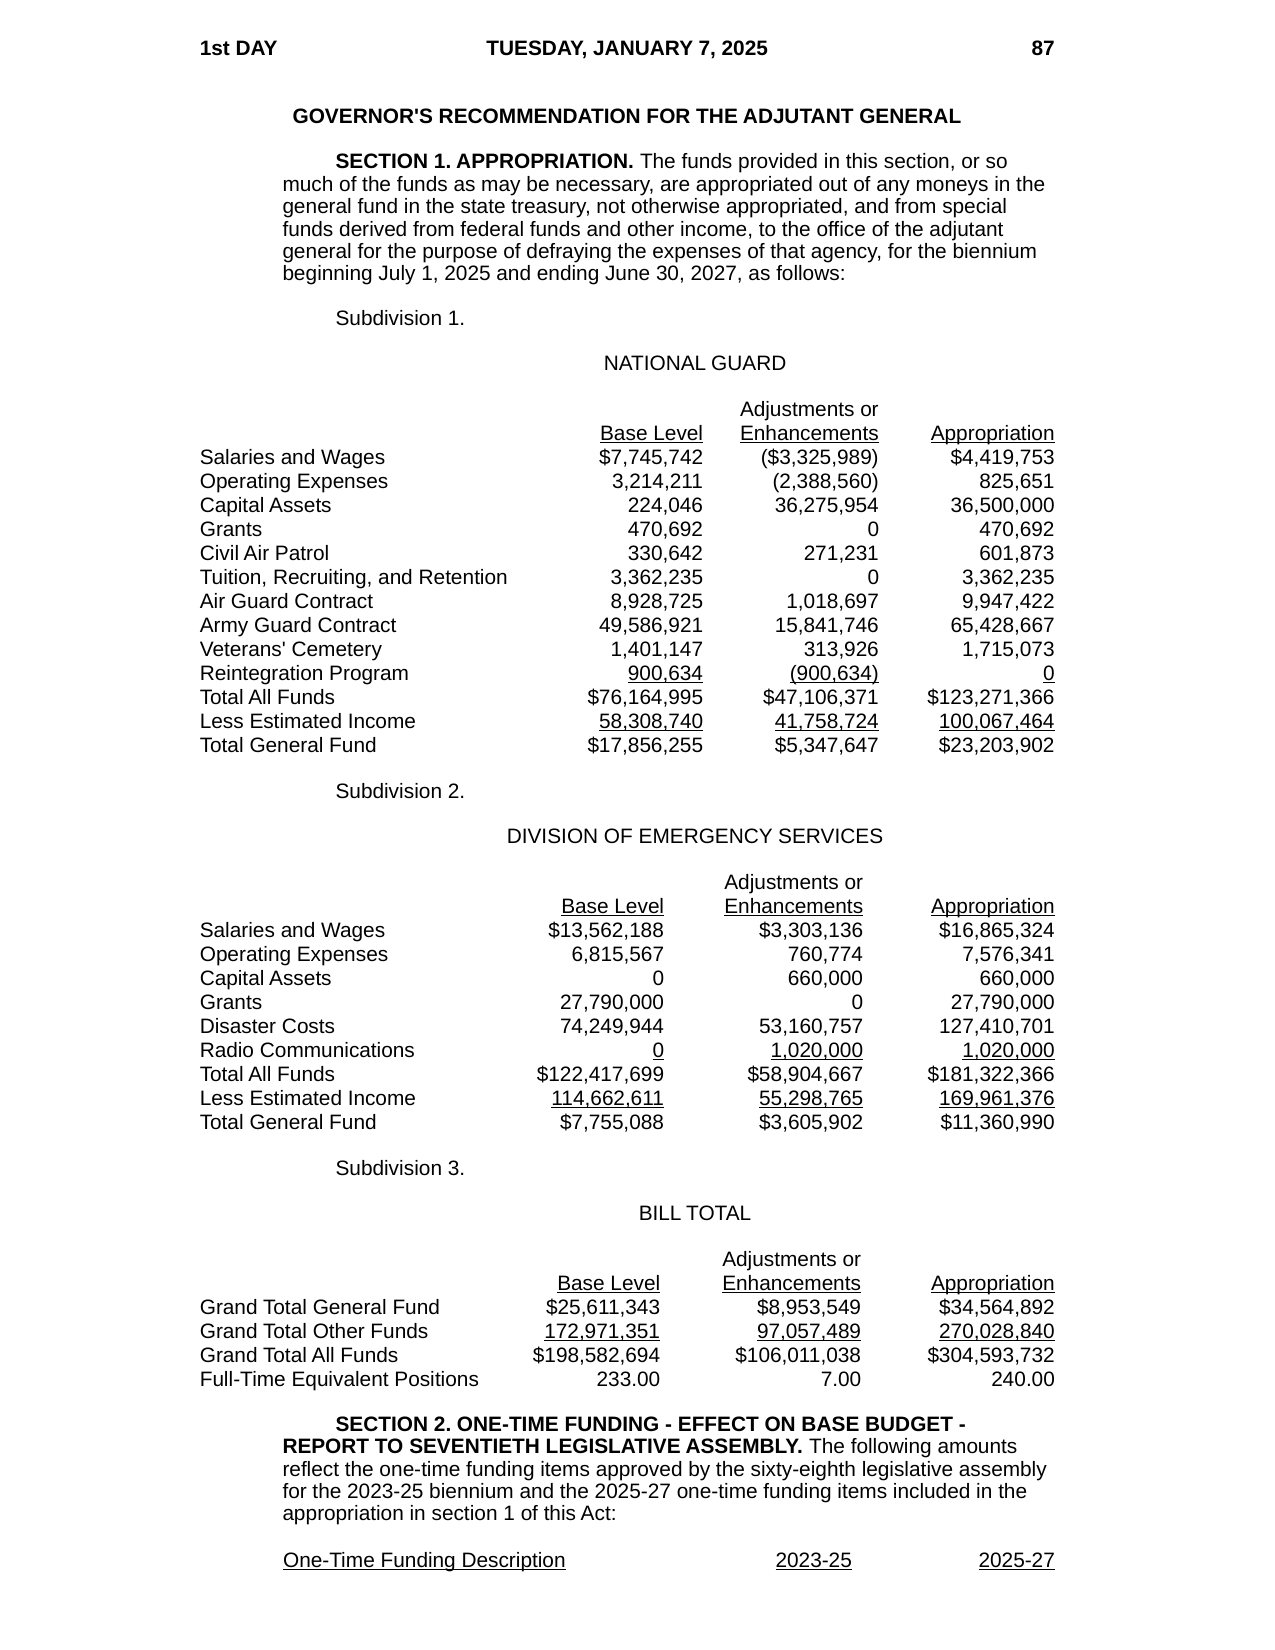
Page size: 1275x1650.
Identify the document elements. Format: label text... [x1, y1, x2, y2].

text SECTION 2. ONE-TIME FUNDING - EFFECT ON BASE BUDGET - REPORT TO SEVENTIETH LEGISLATIVE ASSEMBLY. The following amounts reflect the one-time funding items approved by the sixty-eighth legislative assembly for the 2023-25 biennium and the 2025-27 one-time funding items included in the appropriation in section 1 of this Act: [282, 1413, 1054, 1525]
table_cell 900,634 [527, 661, 703, 685]
table_cell 8,928,725 [527, 589, 703, 613]
table_cell $13,562,188 [489, 918, 664, 942]
table_cell 15,841,746 [703, 613, 879, 637]
table_cell $122,417,699 [489, 1062, 664, 1086]
table_cell Total All Funds [200, 1062, 489, 1086]
table_header [200, 870, 489, 918]
table_cell 36,500,000 [879, 493, 1054, 517]
table_cell $34,564,892 [861, 1295, 1054, 1319]
table_cell 49,586,921 [527, 613, 703, 637]
table_cell (900,634) [703, 661, 879, 685]
table_cell Total General Fund [200, 1110, 489, 1134]
table_cell Operating Expenses [200, 942, 489, 966]
table_header Adjustments or Enhancements [703, 397, 879, 445]
table_cell 270,028,840 [861, 1319, 1054, 1343]
text Subdivision 2. [282, 781, 1054, 803]
table_header Appropriation [879, 397, 1054, 445]
table_cell 53,160,757 [664, 1014, 863, 1038]
table_cell 1,715,073 [879, 637, 1054, 661]
table_cell $304,593,732 [861, 1343, 1054, 1367]
table_header One-Time Funding Description [200, 1548, 649, 1572]
table_cell 271,231 [703, 541, 879, 565]
table_cell 7,576,341 [863, 942, 1054, 966]
table_cell (2,388,560) [703, 469, 879, 493]
table_cell 58,308,740 [527, 709, 703, 733]
table_cell $25,611,343 [489, 1295, 660, 1319]
table_cell $4,419,753 [879, 445, 1054, 469]
table_header Base Level [489, 1247, 660, 1295]
table_cell 0 [664, 990, 863, 1014]
table_cell $47,106,371 [703, 685, 879, 709]
table_cell 27,790,000 [489, 990, 664, 1014]
table_cell ($3,325,989) [703, 445, 879, 469]
table_header Base Level [489, 870, 664, 918]
text BILL TOTAL [282, 1202, 1054, 1225]
table_cell 760,774 [664, 942, 863, 966]
table_cell 1,020,000 [664, 1038, 863, 1062]
table_cell 74,249,944 [489, 1014, 664, 1038]
table_cell 0 [489, 1038, 664, 1062]
table_cell Civil Air Patrol [200, 541, 527, 565]
table_cell 825,651 [879, 469, 1054, 493]
table_cell 1,401,147 [527, 637, 703, 661]
table_cell 313,926 [703, 637, 879, 661]
table_cell 660,000 [664, 966, 863, 990]
table_cell $7,755,088 [489, 1110, 664, 1134]
table_cell Army Guard Contract [200, 613, 527, 637]
table_cell Disaster Costs [200, 1014, 489, 1038]
table_cell 100,067,464 [879, 709, 1054, 733]
table_cell Capital Assets [200, 966, 489, 990]
table_cell Grants [200, 990, 489, 1014]
table_cell 6,815,567 [489, 942, 664, 966]
table_cell 0 [703, 565, 879, 589]
table_cell 65,428,667 [879, 613, 1054, 637]
table_cell Veterans' Cemetery [200, 637, 527, 661]
table_cell Air Guard Contract [200, 589, 527, 613]
table_cell Total All Funds [200, 685, 527, 709]
table_cell 27,790,000 [863, 990, 1054, 1014]
table_cell $198,582,694 [489, 1343, 660, 1367]
table_header 2025-27 [852, 1548, 1054, 1572]
table_cell $17,856,255 [527, 733, 703, 757]
table_cell Grand Total Other Funds [200, 1319, 489, 1343]
table_cell 601,873 [879, 541, 1054, 565]
table_cell $106,011,038 [660, 1343, 861, 1367]
table_cell 97,057,489 [660, 1319, 861, 1343]
table_header Adjustments or Enhancements [660, 1247, 861, 1295]
text DIVISION OF EMERGENCY SERVICES [282, 825, 1054, 848]
table_cell 660,000 [863, 966, 1054, 990]
table_cell Radio Communications [200, 1038, 489, 1062]
table_cell $11,360,990 [863, 1110, 1054, 1134]
table_cell 470,692 [879, 517, 1054, 541]
table_cell Salaries and Wages [200, 918, 489, 942]
table_cell Grand Total All Funds [200, 1343, 489, 1367]
table_header [200, 1247, 489, 1295]
table_cell Full-Time Equivalent Positions [200, 1367, 489, 1391]
table_cell 1,020,000 [863, 1038, 1054, 1062]
table_cell Less Estimated Income [200, 1086, 489, 1110]
table_cell $7,745,742 [527, 445, 703, 469]
table_cell 3,362,235 [527, 565, 703, 589]
table_cell 470,692 [527, 517, 703, 541]
table_cell $23,203,902 [879, 733, 1054, 757]
text Subdivision 1. [282, 308, 1054, 330]
table_cell $123,271,366 [879, 685, 1054, 709]
table_cell 0 [879, 661, 1054, 685]
table_cell Capital Assets [200, 493, 527, 517]
table_cell $3,303,136 [664, 918, 863, 942]
table_cell $58,904,667 [664, 1062, 863, 1086]
table_header Appropriation [861, 1247, 1054, 1295]
table_header Appropriation [863, 870, 1054, 918]
table_cell 0 [703, 517, 879, 541]
table_header Base Level [527, 397, 703, 445]
table_cell 55,298,765 [664, 1086, 863, 1110]
table_header 2025-27 [0, 0, 118, 42]
table_cell $16,865,324 [863, 918, 1054, 942]
table_cell Salaries and Wages [200, 445, 527, 469]
table_cell 3,214,211 [527, 469, 703, 493]
table_cell 114,662,611 [489, 1086, 664, 1110]
table_cell Reintegration Program [200, 661, 527, 685]
table_cell $8,953,549 [660, 1295, 861, 1319]
table_cell 233.00 [489, 1367, 660, 1391]
table_header [200, 397, 527, 445]
table_cell 169,961,376 [863, 1086, 1054, 1110]
table_cell 3,362,235 [879, 565, 1054, 589]
table_cell 127,410,701 [863, 1014, 1054, 1038]
table_cell 9,947,422 [879, 589, 1054, 613]
table_cell Tuition, Recruiting, and Retention [200, 565, 527, 589]
table_cell $181,322,366 [863, 1062, 1054, 1086]
table_cell $5,347,647 [703, 733, 879, 757]
table_cell 330,642 [527, 541, 703, 565]
table_cell 0 [489, 966, 664, 990]
table_cell $76,164,995 [527, 685, 703, 709]
text SECTION 1. APPROPRIATION. The funds provided in this section, or so much of the funds as may be necessary, are appropriated out of any moneys in the general fund in the state treasury, not otherwise appropriated, and from special funds derived from federal funds and other income, to the office of the adjutant general for the purpose of defraying the expenses of that agency, for the biennium beginning July 1, 2025 and ending June 30, 2027, as follows: [282, 151, 1054, 285]
table_cell 41,758,724 [703, 709, 879, 733]
table_cell 36,275,954 [703, 493, 879, 517]
table_cell 7.00 [660, 1367, 861, 1391]
table_cell Operating Expenses [200, 469, 527, 493]
table_cell 1,018,697 [703, 589, 879, 613]
table_header Adjustments or Enhancements [664, 870, 863, 918]
table_cell 224,046 [527, 493, 703, 517]
table_cell Total General Fund [200, 733, 527, 757]
table_header 2023-25 [649, 1548, 852, 1572]
table_cell $3,605,902 [664, 1110, 863, 1134]
table_cell Grand Total General Fund [200, 1295, 489, 1319]
table_cell Grants [200, 517, 527, 541]
table_cell 240.00 [861, 1367, 1054, 1391]
title GOVERNOR'S RECOMMENDATION FOR THE ADJUTANT GENERAL [199, 106, 1054, 128]
text Subdivision 3. [282, 1158, 1054, 1180]
table_cell Less Estimated Income [200, 709, 527, 733]
text NATIONAL GUARD [282, 352, 1054, 375]
table_cell 172,971,351 [489, 1319, 660, 1343]
